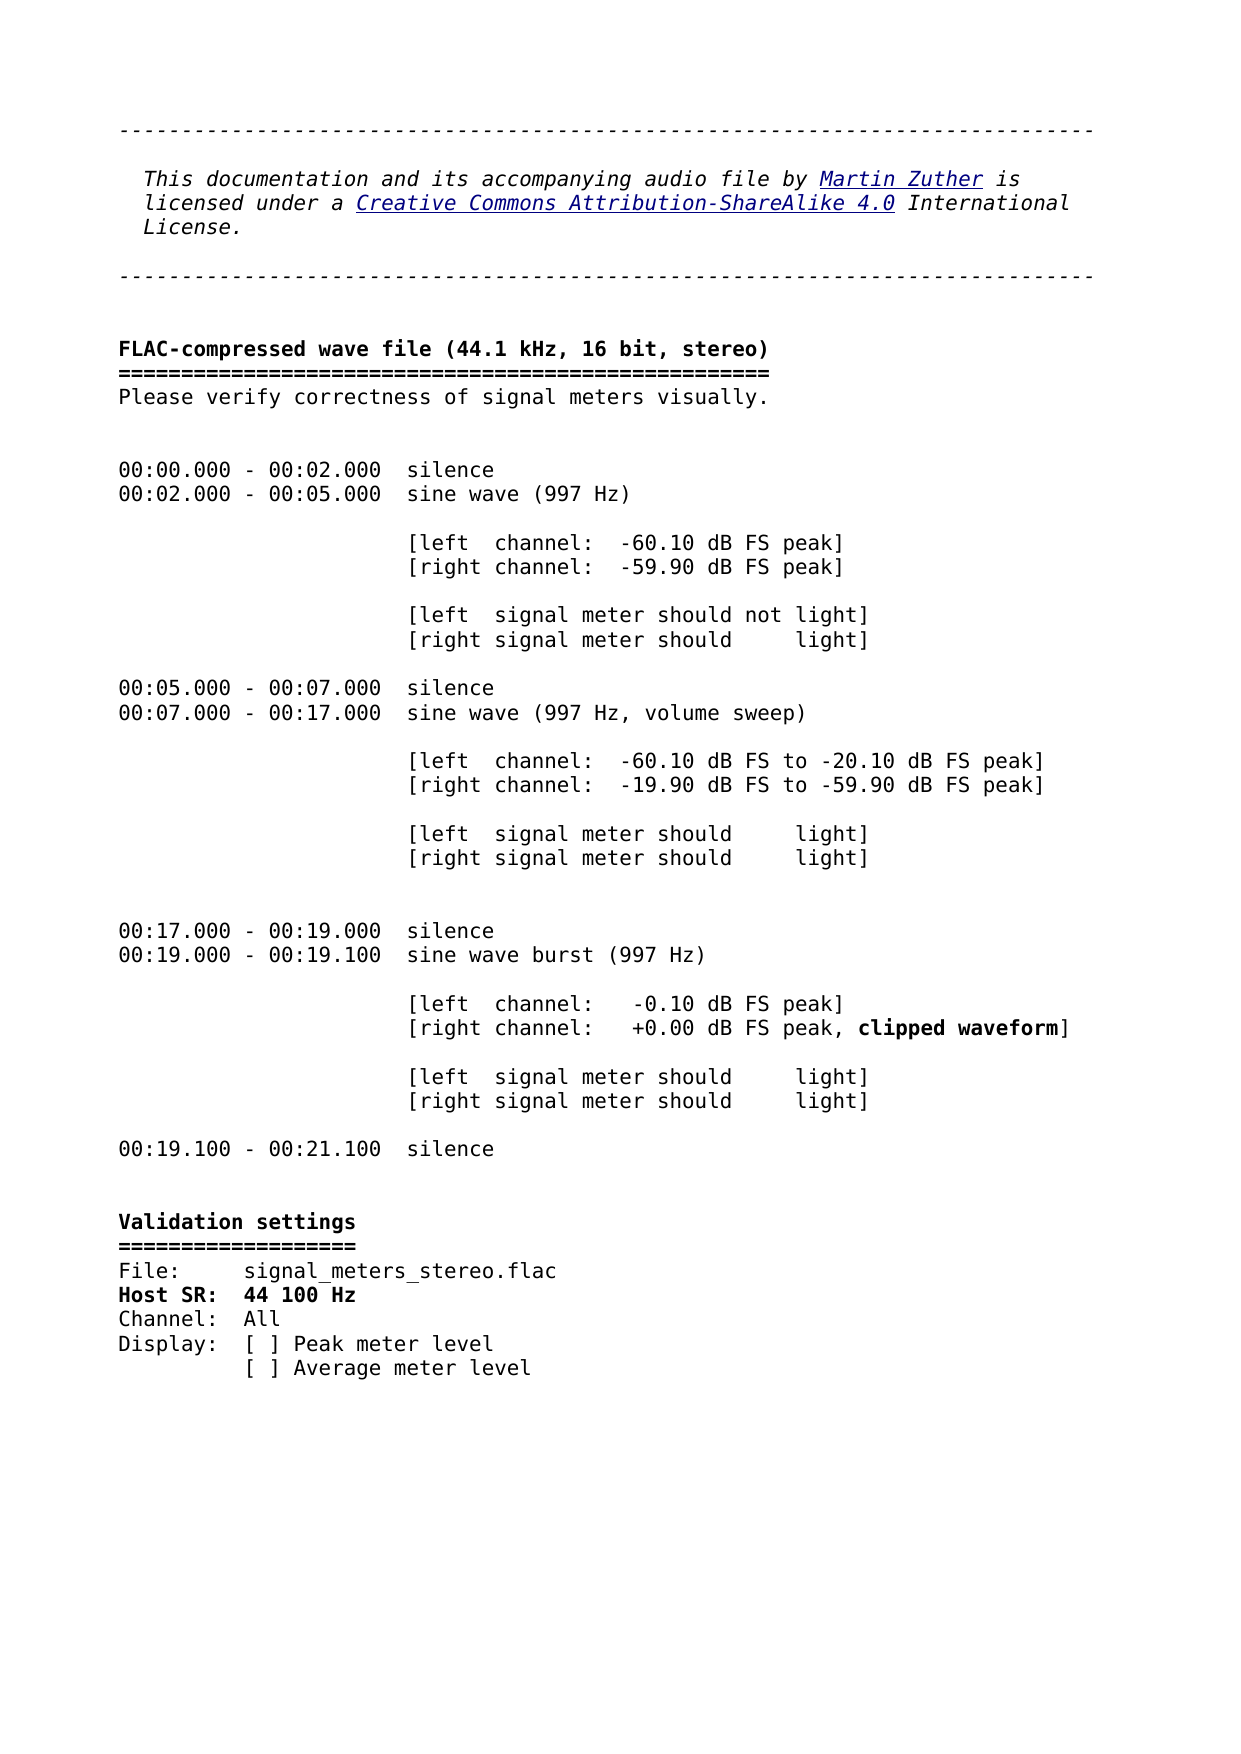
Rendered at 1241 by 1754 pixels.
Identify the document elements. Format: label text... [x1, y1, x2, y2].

text Host SR: 44 100 Hz [118, 1283, 1122, 1307]
text This documentation and its accompanying audio file by Martin Zuther is [118, 167, 1122, 191]
text File: signal_meters_stereo.flac [118, 1259, 1122, 1283]
text 00:05.000 - 00:07.000 silence [118, 676, 1122, 701]
text [right signal meter should light] [118, 1089, 1122, 1113]
text Validation settings [118, 1210, 1122, 1234]
text 00:02.000 - 00:05.000 sine wave (997 Hz) [118, 482, 1122, 506]
text 00:17.000 - 00:19.000 silence [118, 919, 1122, 943]
text [right signal meter should light] [118, 846, 1122, 871]
text ==================================================== [118, 361, 1122, 385]
text [right channel: +0.00 dB FS peak, clipped waveform] [118, 1016, 1122, 1040]
text [left signal meter should not light] [118, 603, 1122, 628]
text [right channel: -59.90 dB FS peak] [118, 555, 1122, 579]
text 00:07.000 - 00:17.000 sine wave (997 Hz, volume sweep) [118, 701, 1122, 725]
text ------------------------------------------------------------------------------ [118, 264, 1122, 288]
text 00:00.000 - 00:02.000 silence [118, 458, 1122, 482]
text Display: [ ] Peak meter level [118, 1332, 1122, 1356]
text 00:19.000 - 00:19.100 sine wave burst (997 Hz) [118, 943, 1122, 968]
text ------------------------------------------------------------------------------ [118, 118, 1122, 142]
text licensed under a Creative Commons Attribution-ShareAlike 4.0 International [118, 191, 1122, 215]
text 00:19.100 - 00:21.100 silence [118, 1137, 1122, 1162]
text Channel: All [118, 1307, 1122, 1332]
text License. [118, 215, 1122, 239]
text [left channel: -60.10 dB FS to -20.10 dB FS peak] [118, 749, 1122, 773]
text [right signal meter should light] [118, 628, 1122, 652]
text [right channel: -19.90 dB FS to -59.90 dB FS peak] [118, 773, 1122, 798]
text [ ] Average meter level [118, 1356, 1122, 1380]
text [left signal meter should light] [118, 822, 1122, 846]
text Please verify correctness of signal meters visually. [118, 385, 1122, 409]
text FLAC-compressed wave file (44.1 kHz, 16 bit, stereo) [118, 337, 1122, 361]
text [left channel: -60.10 dB FS peak] [118, 531, 1122, 555]
text =================== [118, 1234, 1122, 1259]
text [left channel: -0.10 dB FS peak] [118, 992, 1122, 1016]
text [left signal meter should light] [118, 1065, 1122, 1089]
